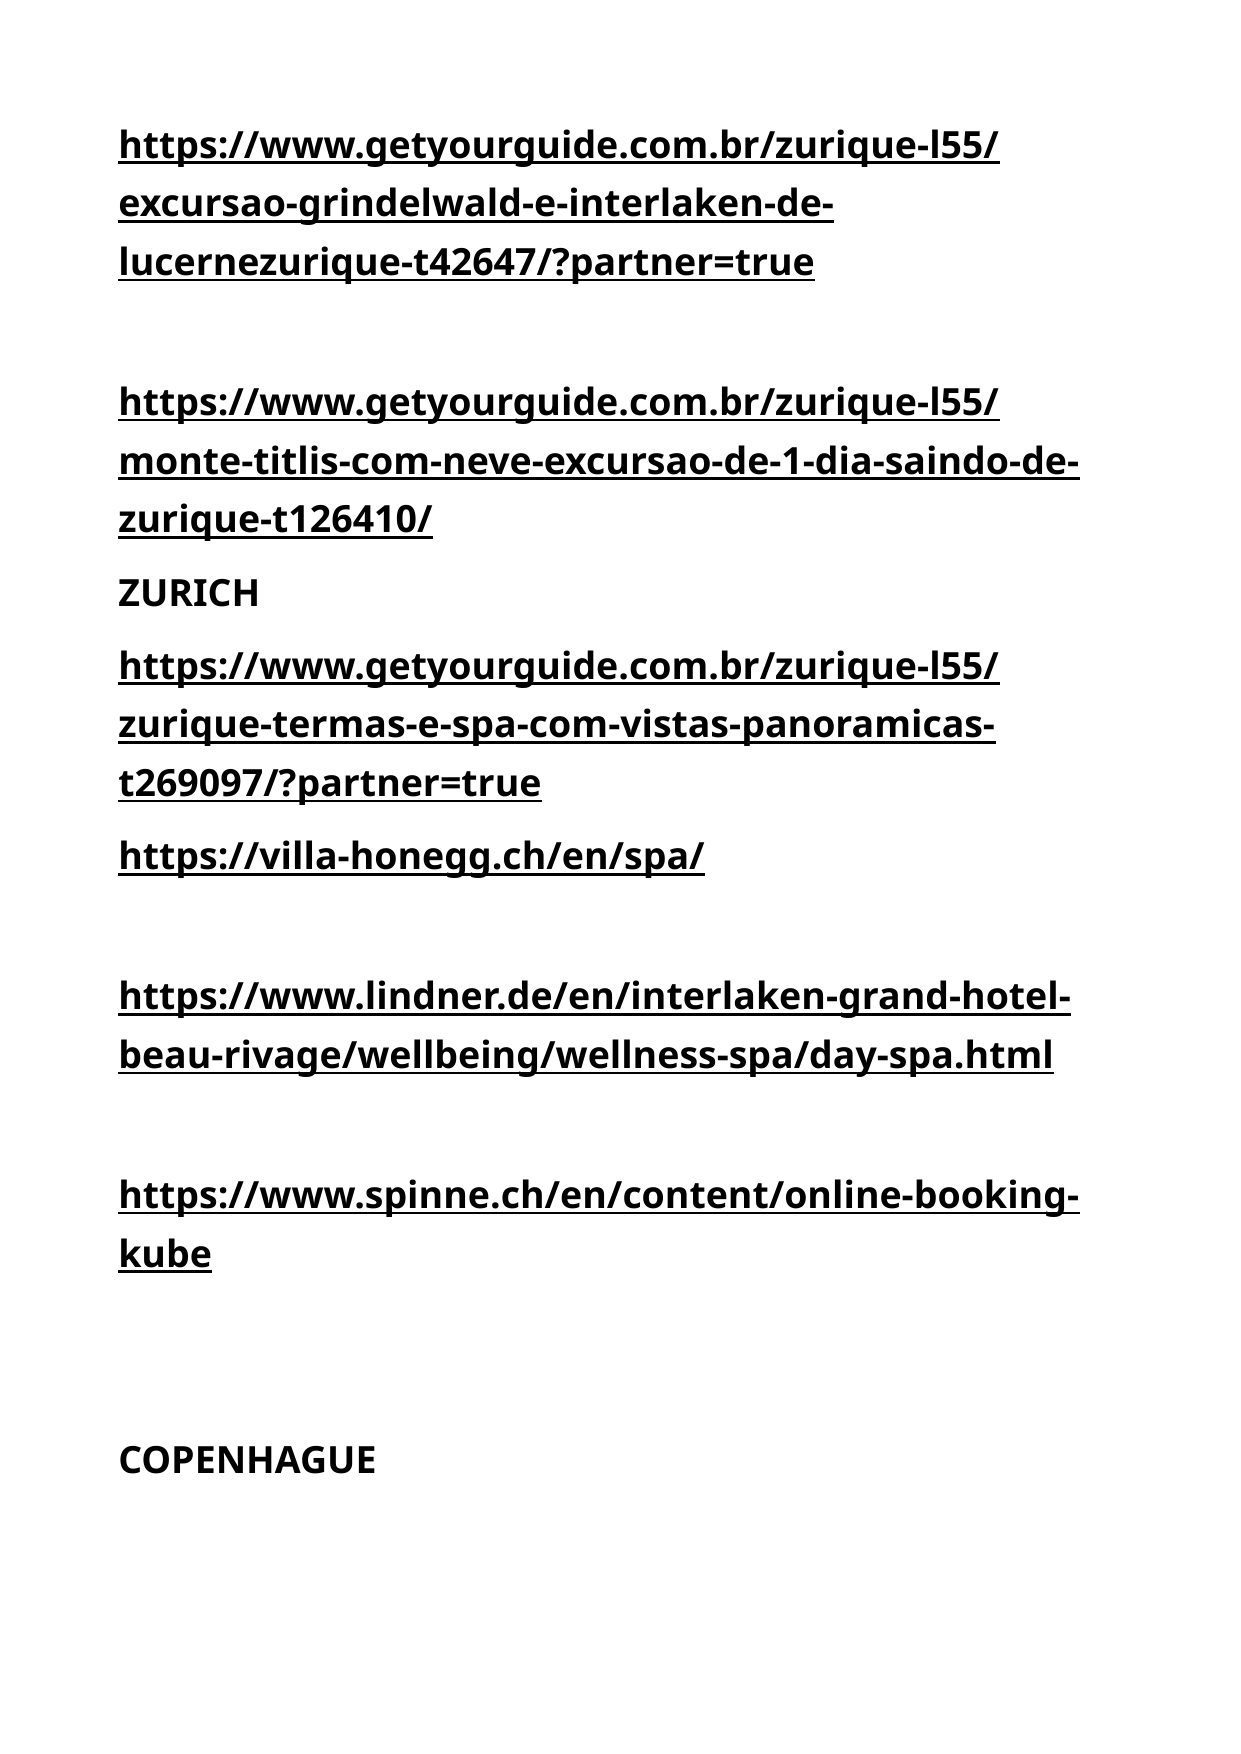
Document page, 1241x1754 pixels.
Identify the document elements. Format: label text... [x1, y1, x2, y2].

text https://www.lindner.de/en/interlaken-grand-hotel-beau-rivage/wellbeing/wellness-spa/day-spa.html [118, 970, 1122, 1079]
text https://www.getyourguide.com.br/zurique-l55/excursao-grindelwald-e-interlaken-de-lucernezurique-t42647/?partner=true [118, 118, 1122, 286]
text https://www.getyourguide.com.br/zurique-l55/monte-titlis-com-neve-excursao-de-1-dia-saindo-de-zurique-t126410/ [118, 375, 1122, 544]
text https://villa-honegg.ch/en/spa/ [118, 830, 1122, 881]
text COPENHAGUE [118, 1434, 1122, 1485]
text https://www.getyourguide.com.br/zurique-l55/zurique-termas-e-spa-com-vistas-panoramicas-t269097/?partner=true [118, 639, 1122, 807]
text https://www.spinne.ch/en/content/online-booking-kube [118, 1168, 1122, 1278]
text ZURICH [118, 566, 1122, 617]
